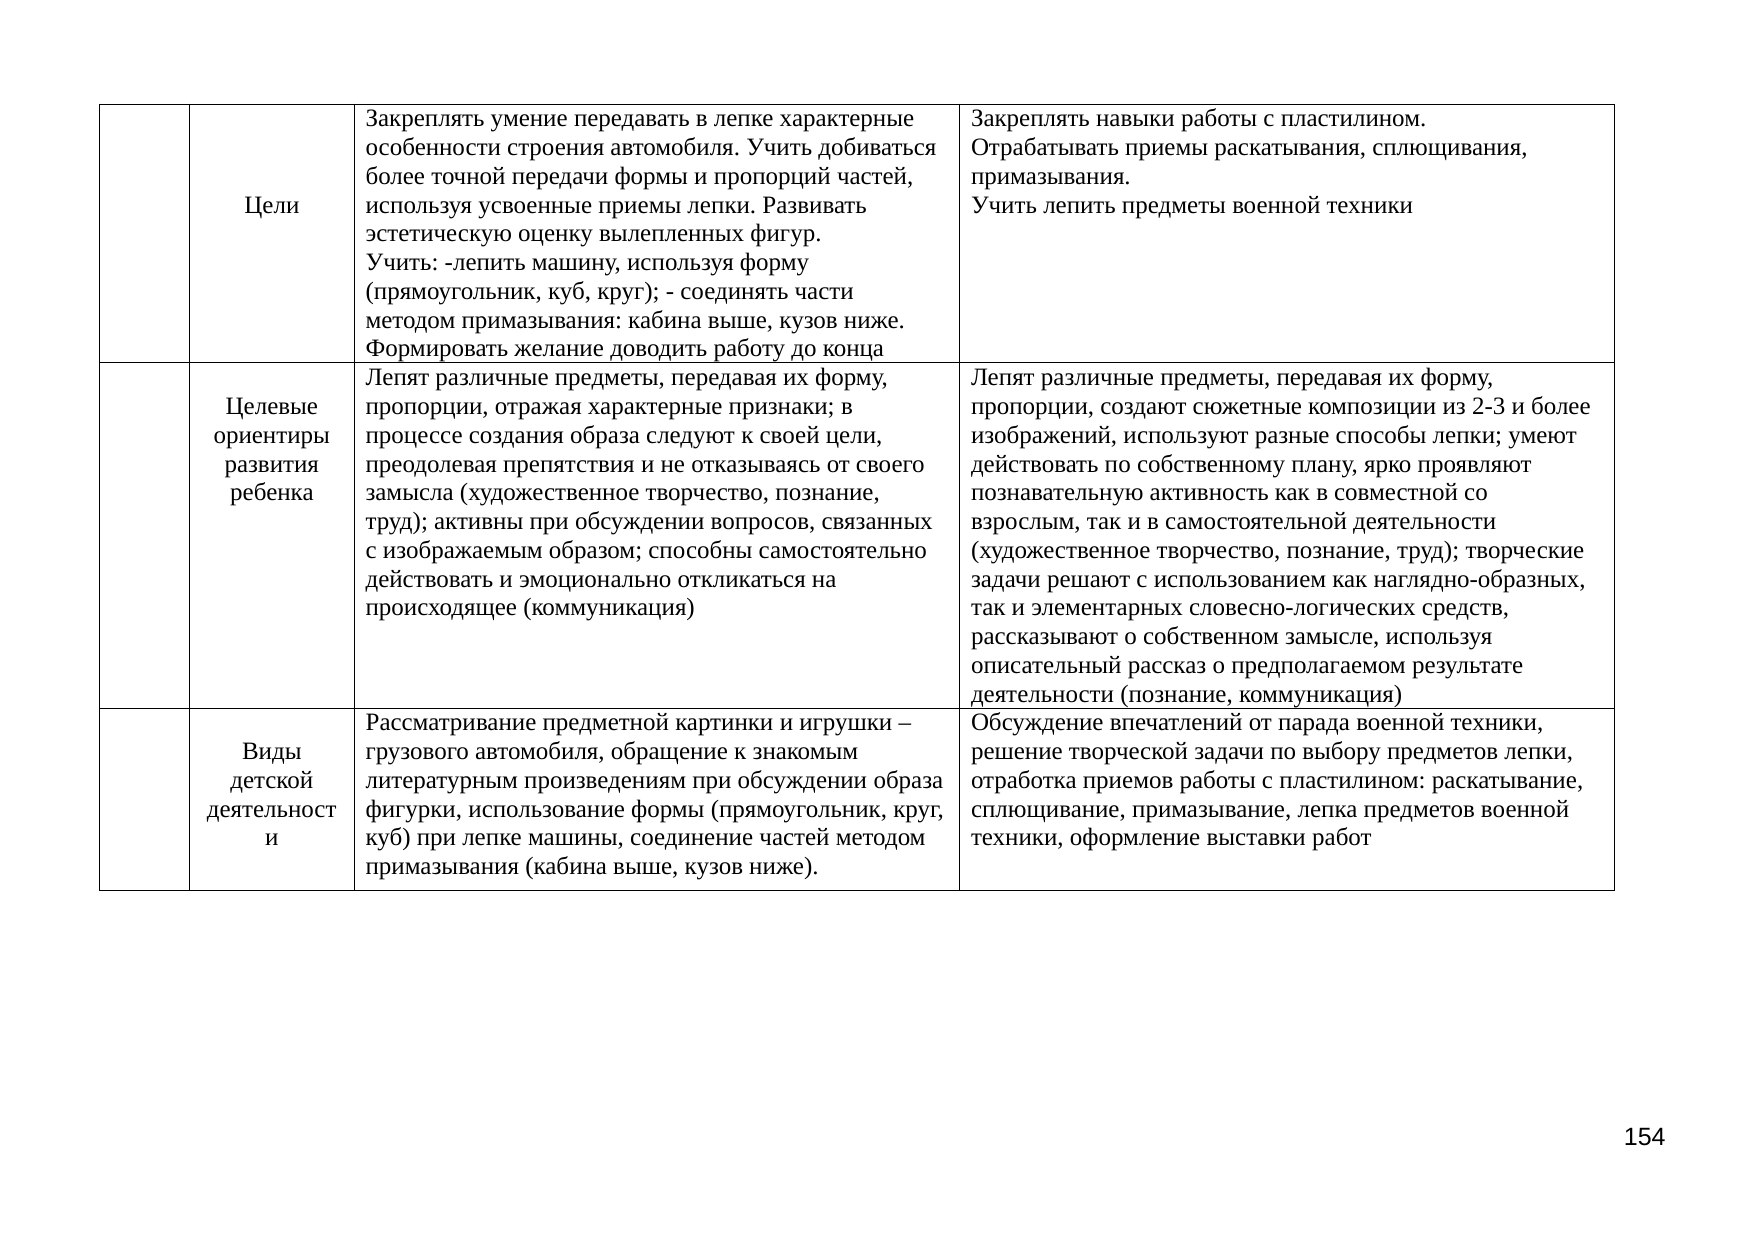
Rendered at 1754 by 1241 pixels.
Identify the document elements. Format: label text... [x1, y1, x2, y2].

table_cell Лепят различные предметы, передавая их форму, пропорции, создают сюжетные композиции из 2-3 и более изображений, используют разные способы лепки; умеют действовать по собственному плану, ярко проявляют познавательную активность как в совместной со взрослым, так и в самостоятельной деятельности (художественное творчество, познание, труд); творческие задачи решают с использованием как наглядно-образных, так и элементарных словесно-логических средств, рассказывают о собственном замысле, используя описательный рассказ о предполагаемом результате деятельности (познание, коммуникация) [960, 363, 1614, 707]
table_cell Целевые ориентиры развития ребенка [190, 363, 354, 707]
table_cell [100, 363, 189, 707]
table_cell Закреплять умение передавать в лепке характерные особенности строения автомобиля. Учить добиваться более точной передачи формы и пропорций частей, используя усвоенные приемы лепки. Развивать эстетическую оценку вылепленных фигур. Учить: -лепить машину, используя форму (прямоугольник, куб, круг); - соединять части методом примазывания: кабина выше, кузов ниже. Формировать желание доводить работу до конца [355, 105, 959, 362]
table_cell Цели [190, 105, 354, 362]
table_cell Лепят различные предметы, передавая их форму, пропорции, отражая характерные признаки; в процессе создания образа следуют к своей цели, преодолевая препятствия и не отказываясь от своего замысла (художественное творчество, познание, труд); активны при обсуждении вопросов, связанных с изображаемым образом; способны самостоятельно действовать и эмоционально откликаться на происходящее (коммуникация) [355, 363, 959, 707]
table_cell [100, 709, 189, 890]
table_cell Обсуждение впечатлений от парада военной техники, решение творческой задачи по выбору предметов лепки, отработка приемов работы с пластилином: раскатывание, сплющивание, примазывание, лепка предметов военной техники, оформление выставки работ [960, 709, 1614, 890]
table_cell [100, 105, 189, 362]
table_cell Рассматривание предметной картинки и игрушки –грузового автомобиля, обращение к знакомым литературным произведениям при обсуждении образа фигурки, использование формы (прямоугольник, круг, куб) при лепке машины, соединение частей методом примазывания (кабина выше, кузов ниже). [355, 709, 959, 890]
table_cell Виды детской деятельности [190, 709, 354, 890]
table_cell Закреплять навыки работы с пластилином. Отрабатывать приемы раскатывания, сплющивания, примазывания. Учить лепить предметы военной техники [960, 105, 1614, 362]
